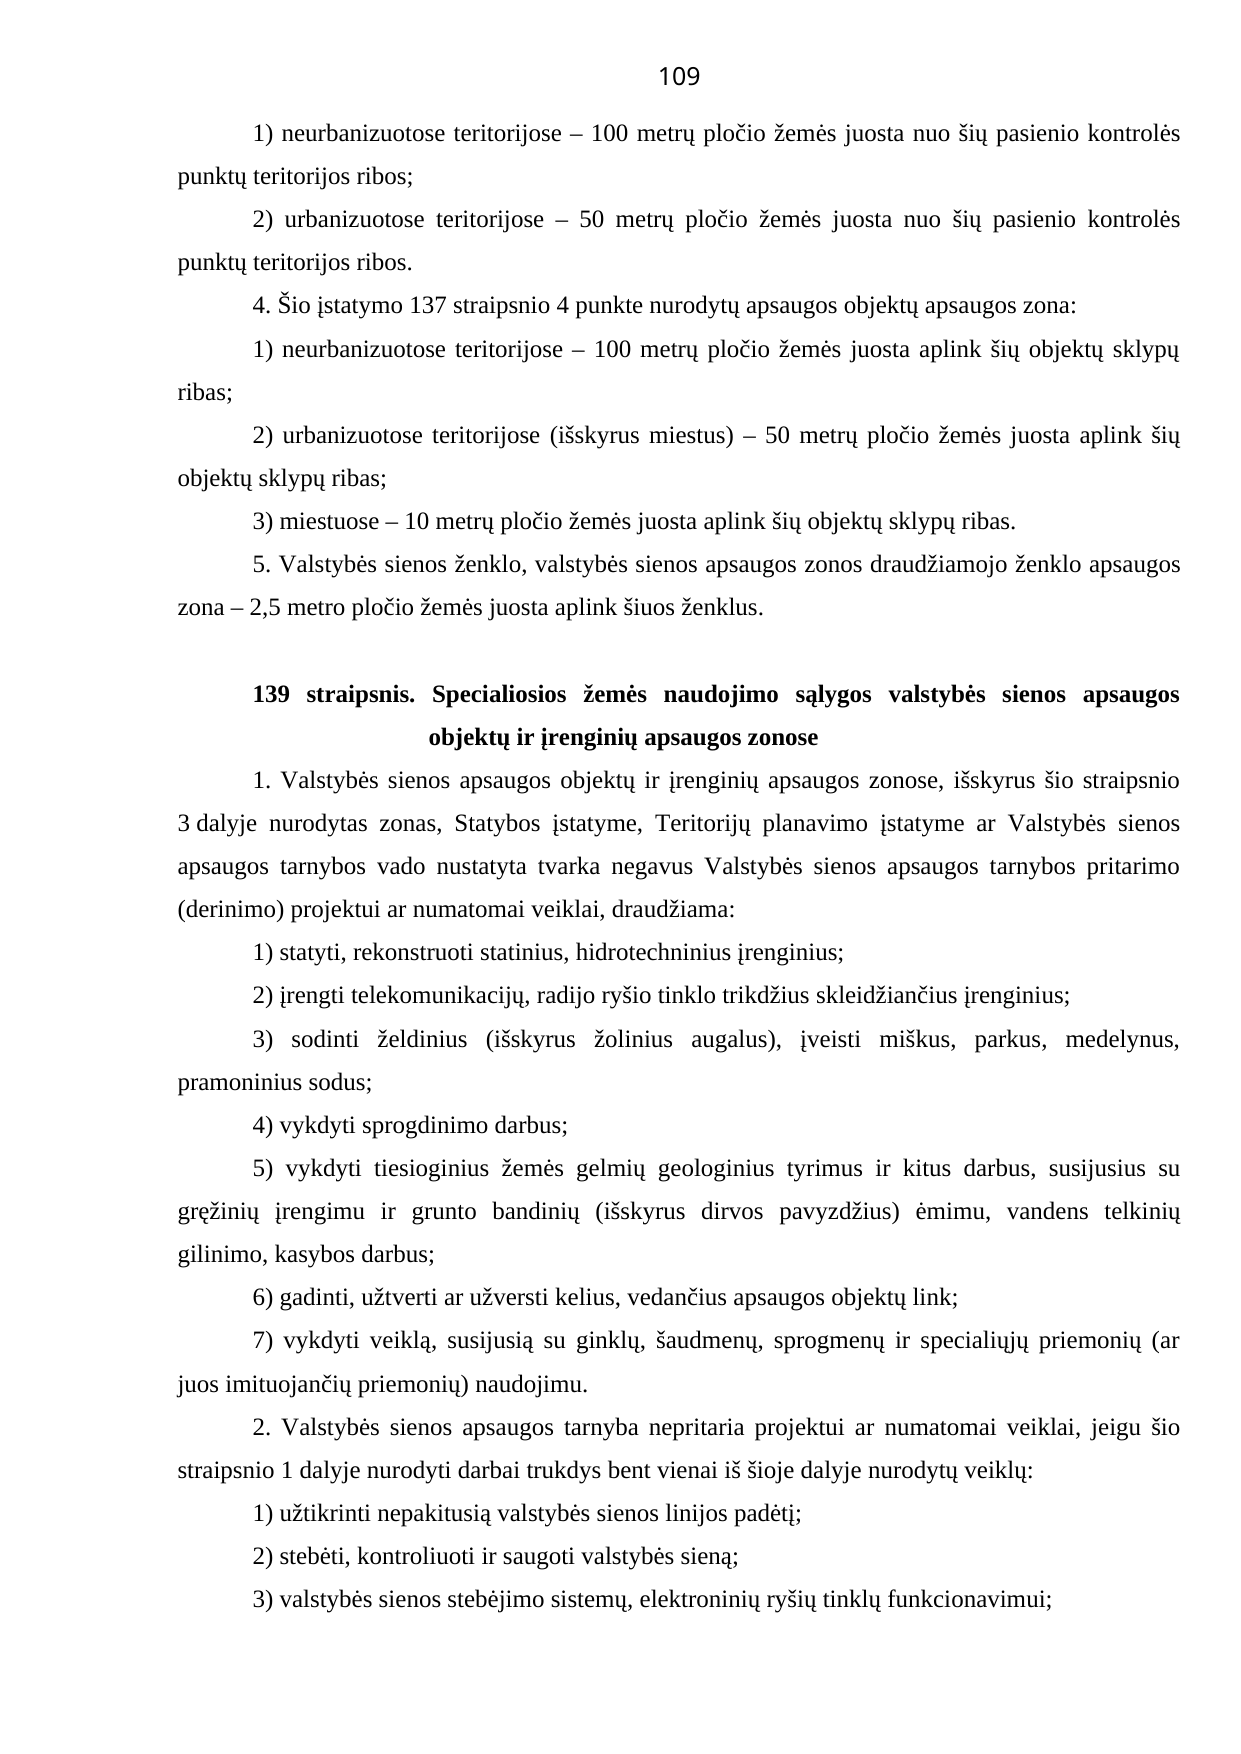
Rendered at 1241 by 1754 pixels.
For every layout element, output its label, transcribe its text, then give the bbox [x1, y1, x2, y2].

text 5) vykdyti tiesioginius žemės gelmių geologinius tyrimus ir kitus darbus, susijusius su gręžinių įrengimu ir grunto bandinių (išskyrus dirvos pavyzdžius) ėmimu, vandens telkinių gilinimo, kasybos darbus; [177, 1153, 1181, 1268]
text 3) sodinti želdinius (išskyrus žolinius augalus), įveisti miškus, parkus, medelynus, pramoninius sodus; [177, 1024, 1181, 1096]
text 2) įrengti telekomunikacijų, radijo ryšio tinklo trikdžius skleidžiančius įrenginius; [177, 981, 1181, 1009]
text 1) užtikrinti nepakitusią valstybės sienos linijos padėtį; [177, 1498, 1181, 1527]
text 1) neurbanizuotose teritorijose – 100 metrų pločio žemės juosta aplink šių objektų sklypų ribas; [177, 334, 1181, 406]
text 6) gadinti, užtverti ar užversti kelius, vedančius apsaugos objektų link; [177, 1282, 1181, 1311]
text 139 straipsnis. Specialiosios žemės naudojimo sąlygos valstybės sienos apsaugos objektų ir įrenginių apsaugos zonose [252, 679, 1181, 751]
text 3) valstybės sienos stebėjimo sistemų, elektroninių ryšių tinklų funkcionavimui; [177, 1584, 1181, 1613]
text 3) miestuose – 10 metrų pločio žemės juosta aplink šių objektų sklypų ribas. [177, 506, 1181, 535]
text 4. Šio įstatymo 137 straipsnio 4 punkte nurodytų apsaugos objektų apsaugos zona: [177, 291, 1181, 319]
text 5. Valstybės sienos ženklo, valstybės sienos apsaugos zonos draudžiamojo ženklo apsaugos zona – 2,5 metro pločio žemės juosta aplink šiuos ženklus. [177, 549, 1181, 621]
text 2) urbanizuotose teritorijose – 50 metrų pločio žemės juosta nuo šių pasienio kontrolės punktų teritorijos ribos. [177, 204, 1181, 276]
text 7) vykdyti veiklą, susijusią su ginklų, šaudmenų, sprogmenų ir specialiųjų priemonių (ar juos imituojančių priemonių) naudojimu. [177, 1326, 1181, 1397]
text 1) statyti, rekonstruoti statinius, hidrotechninius įrenginius; [177, 937, 1181, 966]
text 2) urbanizuotose teritorijose (išskyrus miestus) – 50 metrų pločio žemės juosta aplink šių objektų sklypų ribas; [177, 420, 1181, 492]
text 4) vykdyti sprogdinimo darbus; [177, 1110, 1181, 1139]
text 2. Valstybės sienos apsaugos tarnyba nepritaria projektui ar numatomai veiklai, jeigu šio straipsnio 1 dalyje nurodyti darbai trukdys bent vienai iš šioje dalyje nurodytų veiklų: [177, 1412, 1181, 1484]
text 1) neurbanizuotose teritorijose – 100 metrų pločio žemės juosta nuo šių pasienio kontrolės punktų teritorijos ribos; [177, 118, 1181, 190]
text 2) stebėti, kontroliuoti ir saugoti valstybės sieną; [177, 1541, 1181, 1570]
text 1. Valstybės sienos apsaugos objektų ir įrenginių apsaugos zonose, išskyrus šio straipsnio 3 dalyje nurodytas zonas, Statybos įstatyme, Teritorijų planavimo įstatyme ar Valstybės sienos apsaugos tarnybos vado nustatyta tvarka negavus Valstybės sienos apsaugos tarnybos pritarimo (derinimo) projektui ar numatomai veiklai, draudžiama: [177, 765, 1181, 923]
